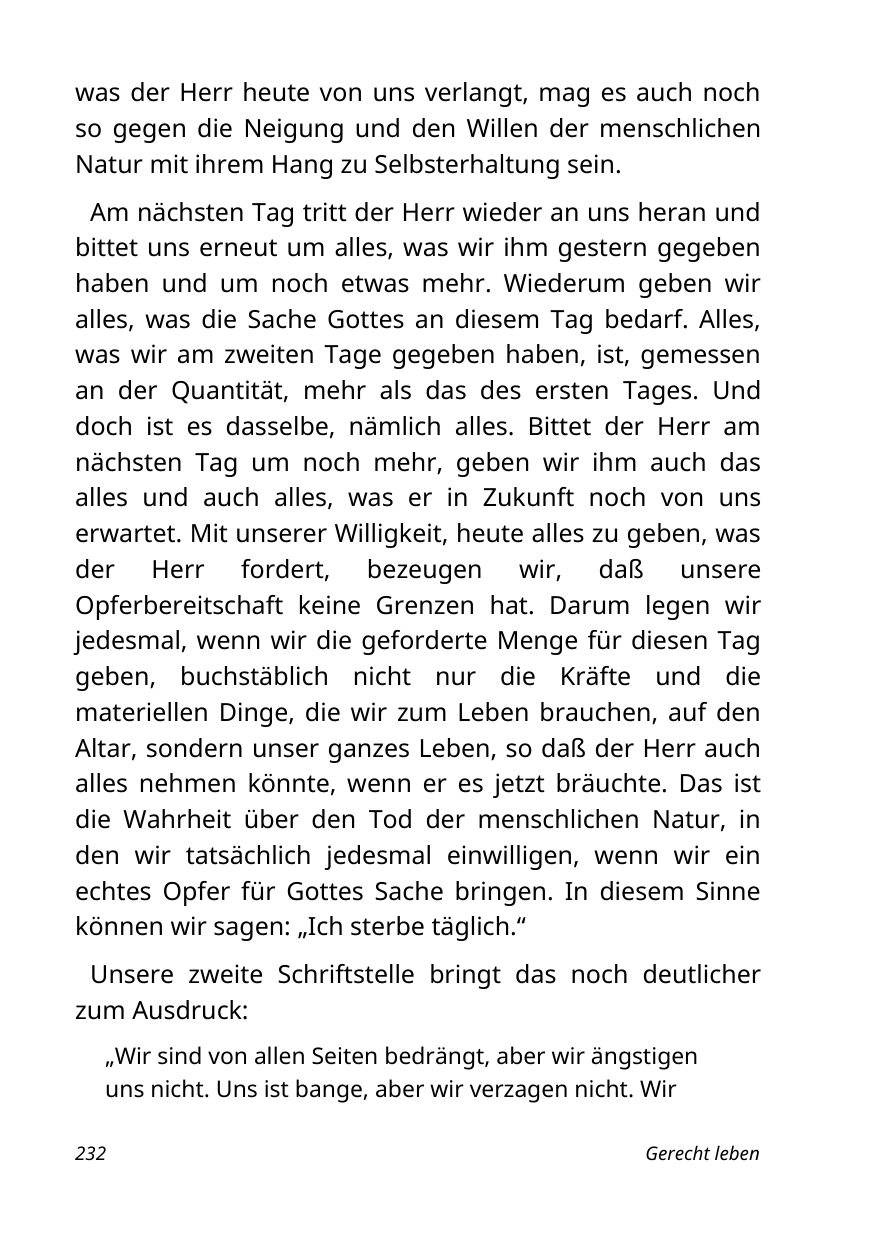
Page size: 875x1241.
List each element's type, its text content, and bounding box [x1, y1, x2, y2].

text „Wir sind von allen Seiten bedrängt, aber wir ängstigen uns nicht. Uns ist bange, aber wir verzagen nicht. Wir [105, 1040, 732, 1104]
text Unsere zweite Schriftstelle bringt das noch deutlicher zum Ausdruck: [75, 957, 762, 1026]
text was der Herr heute von uns verlangt, mag es auch noch so gegen die Neigung und den Willen der menschlichen Natur mit ihrem Hang zu Selbsterhaltung sein. [75, 75, 762, 181]
text Am nächsten Tag tritt der Herr wieder an uns heran und bittet uns erneut um alles, was wir ihm gestern gegeben haben und um noch etwas mehr. Wiederum geben wir alles, was die Sache Gottes an diesem Tag bedarf. Alles, was wir am zweiten Tage gegeben haben, ist, gemessen an der Quantität, mehr als das des ersten Tages. Und doch ist es dasselbe, nämlich alles. Bittet der Herr am nächsten Tag um noch mehr, geben wir ihm auch das alles und auch alles, was er in Zukunft noch von uns erwartet. Mit unserer Willigkeit, heute alles zu geben, was der Herr fordert, bezeugen wir, daß unsere Opferbereitschaft keine Grenzen hat. Darum legen wir jedesmal, wenn wir die geforderte Menge für diesen Tag geben, buchstäblich nicht nur die Kräfte und die materiellen Dinge, die wir zum Leben brauchen, auf den Altar, sondern unser ganzes Leben, so daß der Herr auch alles nehmen könnte, wenn er es jetzt bräuchte. Das ist die Wahrheit über den Tod der menschlichen Natur, in den wir tatsächlich jedesmal einwilligen, wenn wir ein echtes Opfer für Gottes Sache bringen. In diesem Sinne können wir sagen: „Ich sterbe täglich.“ [75, 194, 762, 943]
